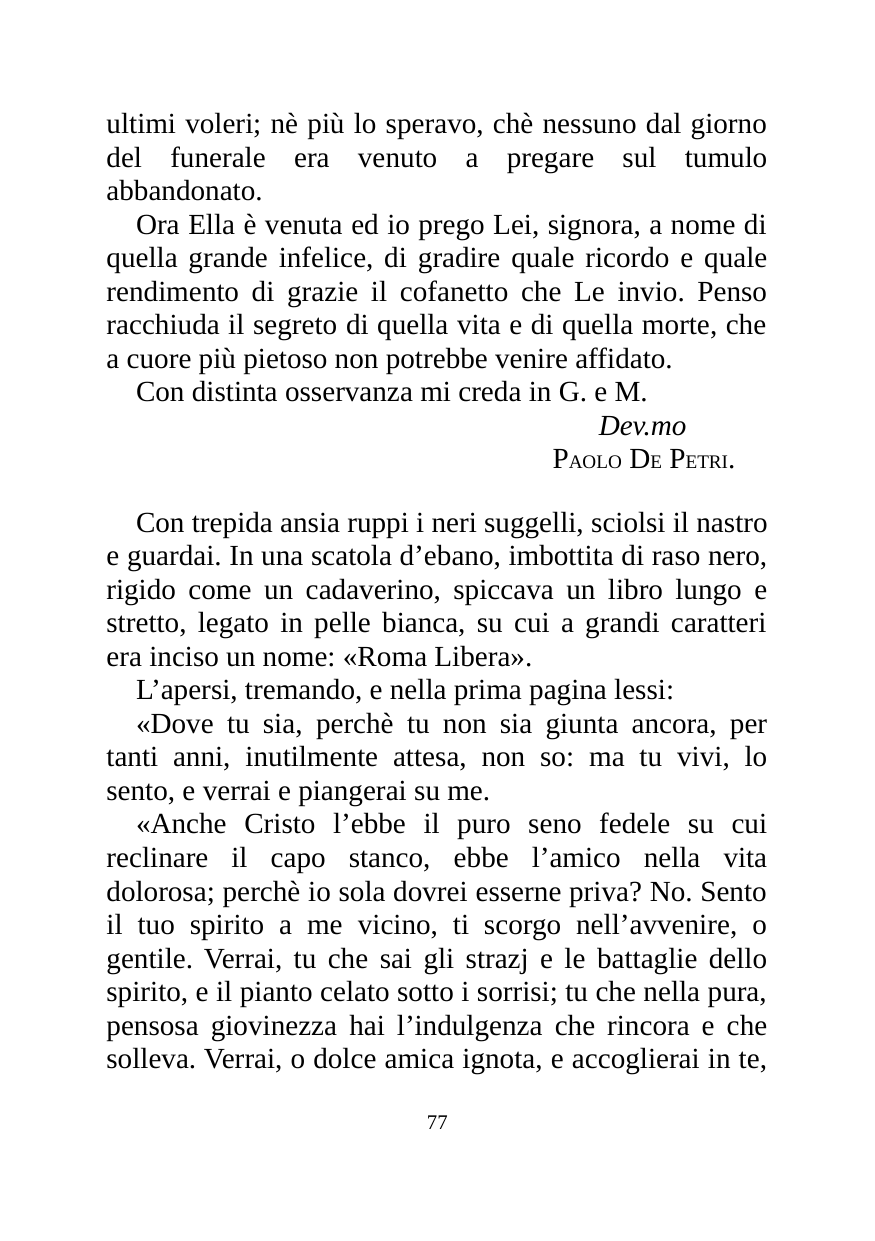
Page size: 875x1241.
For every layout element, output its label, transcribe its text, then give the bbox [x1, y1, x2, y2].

text «Dove tu sia, perchè tu non sia giunta ancora, per tanti anni, inutilmente attesa, non so: ma tu vivi, lo sento, e verrai e piangerai su me. [106, 706, 768, 807]
text Con distinta osservanza mi creda in G. e M. [106, 374, 768, 408]
text Paolo De Petri. [520, 442, 768, 475]
text Ora Ella è venuta ed io prego Lei, signora, a nome di quella grande infelice, di gradire quale ricordo e quale rendimento di grazie il cofanetto che Le invio. Penso racchiuda il segreto di quella vita e di quella morte, che a cuore più pietoso non potrebbe venire affidato. [106, 207, 768, 374]
text ultimi voleri; nè più lo speravo, chè nessuno dal giorno del funerale era venuto a pregare sul tumulo abbandonato. [106, 106, 768, 207]
text «Anche Cristo l’ebbe il puro seno fedele su cui reclinare il capo stanco, ebbe l’amico nella vita dolorosa; perchè io sola dovrei esserne priva? No. Sento il tuo spirito a me vicino, ti scorgo nell’avvenire, o gentile. Verrai, tu che sai gli strazj e le battaglie dello spirito, e il pianto celato sotto i sorrisi; tu che nella pura, pensosa giovinezza hai l’indulgenza che rincora e che solleva. Verrai, o dolce amica ignota, e accoglierai in te, [106, 807, 768, 1075]
text L’apersi, tremando, e nella prima pagina lessi: [106, 672, 768, 706]
text Con trepida ansia ruppi i neri suggelli, sciolsi il nastro e guardai. In una scatola d’ebano, imbottita di raso nero, rigido come un cadaverino, spiccava un libro lungo e stretto, legato in pelle bianca, su cui a grandi caratteri era inciso un nome: «Roma Libera». [106, 505, 768, 672]
text Dev.mo [520, 408, 768, 442]
